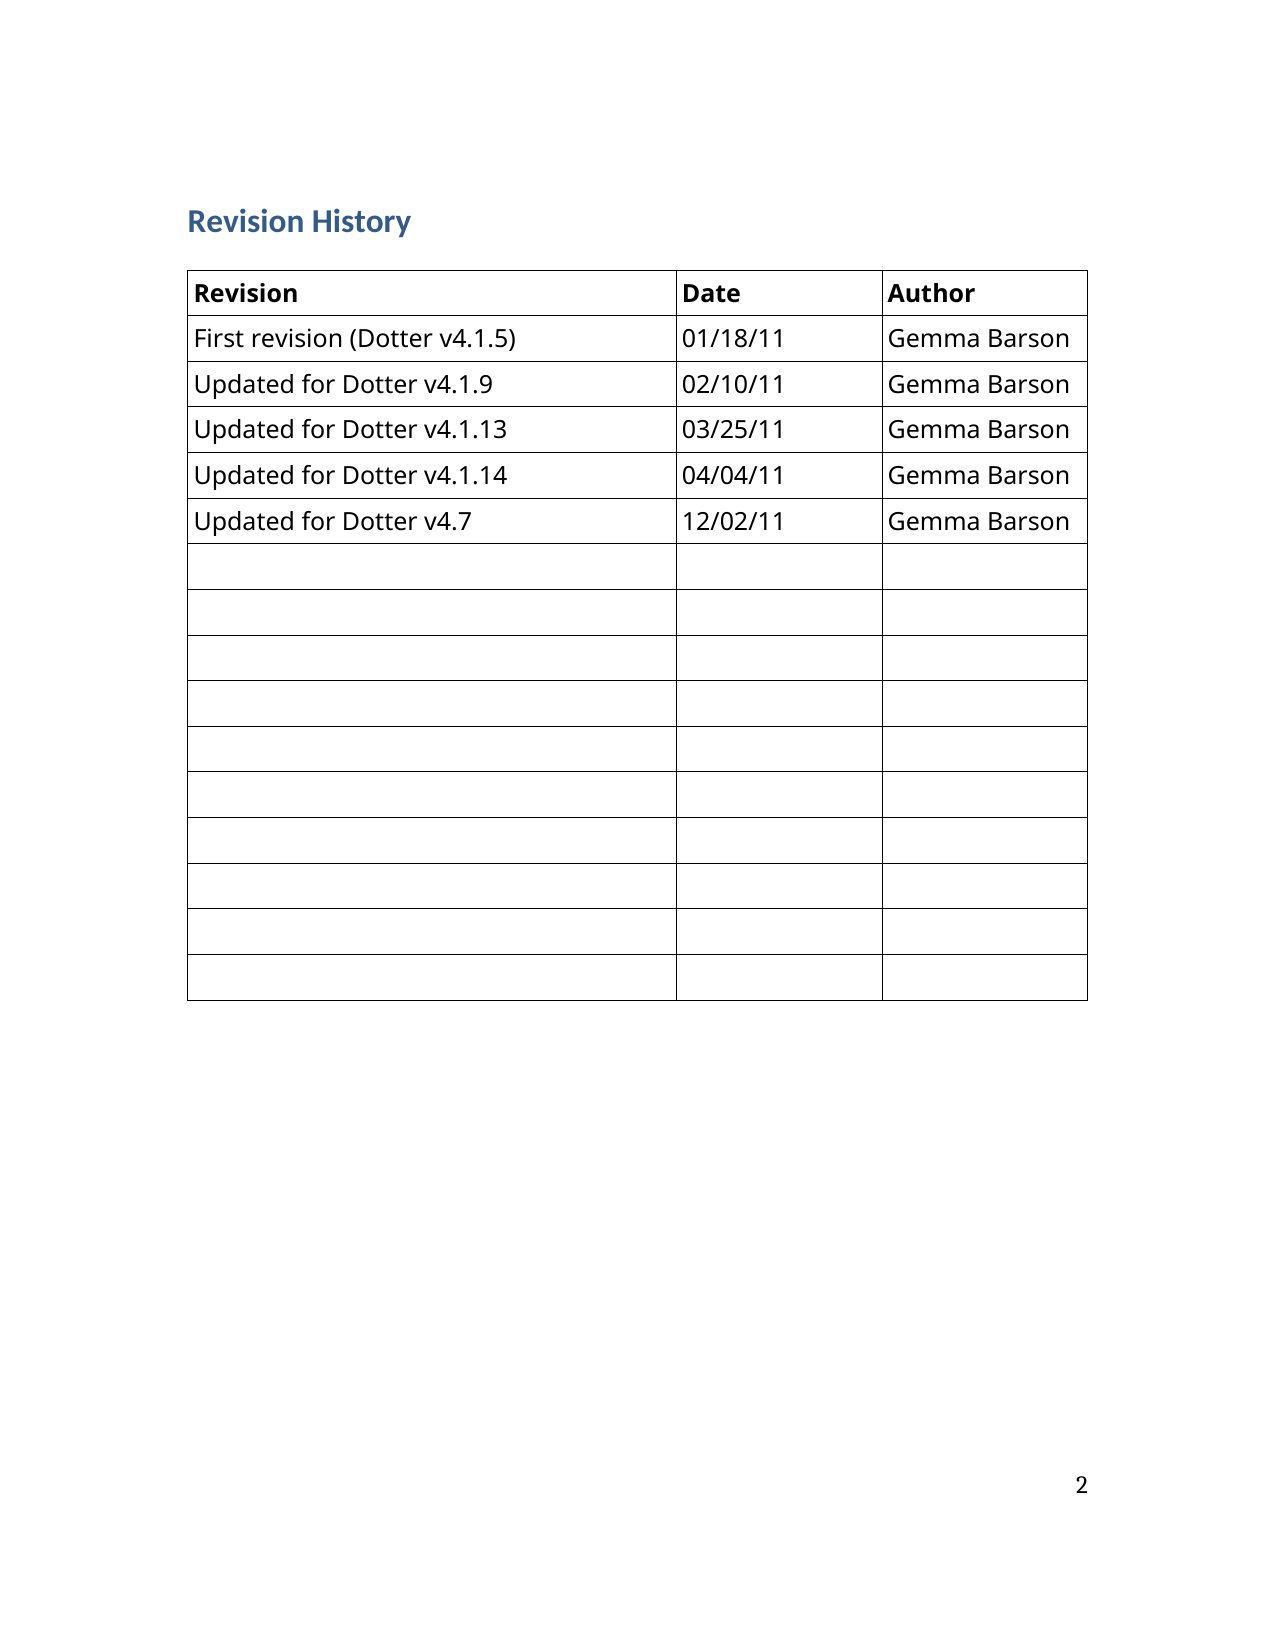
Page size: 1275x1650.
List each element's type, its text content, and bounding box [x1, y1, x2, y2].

table_cell [883, 772, 1087, 817]
table_cell [883, 955, 1087, 999]
table_cell [677, 590, 882, 634]
table_cell [188, 727, 676, 771]
table_cell [677, 636, 882, 680]
table_cell [883, 590, 1087, 634]
table_cell [883, 727, 1087, 771]
table_cell Gemma Barson [883, 407, 1087, 452]
table_cell [677, 955, 882, 999]
table_cell [188, 636, 676, 680]
table_cell [188, 544, 676, 589]
table_header Date [677, 271, 882, 315]
table_header Revision [188, 271, 676, 315]
table_cell 10/02/11 [677, 362, 882, 406]
table_cell [188, 955, 676, 999]
table_cell Updated for Dotter v4.1.9 [188, 362, 676, 406]
table_cell [677, 818, 882, 863]
table_cell [883, 681, 1087, 726]
table_cell 18/01/11 [677, 316, 882, 361]
table_cell Updated for Dotter v4.7 [188, 499, 676, 543]
table_cell [188, 864, 676, 908]
table_cell [188, 909, 676, 954]
table_cell [188, 772, 676, 817]
table_cell First revision (Dotter v4.1.5) [188, 316, 676, 361]
table_cell Gemma Barson [883, 453, 1087, 498]
table_cell [883, 864, 1087, 908]
table_cell Updated for Dotter v4.1.13 [188, 407, 676, 452]
table_cell [677, 772, 882, 817]
table_cell 02/12/11 [677, 499, 882, 543]
table_cell [883, 909, 1087, 954]
table_cell 25/03/11 [677, 407, 882, 452]
table_cell [677, 681, 882, 726]
table_cell Gemma Barson [883, 499, 1087, 543]
table_cell Gemma Barson [883, 316, 1087, 361]
table_cell Gemma Barson [883, 362, 1087, 406]
table_header Author [883, 271, 1087, 315]
table_cell [883, 544, 1087, 589]
table_cell 04/04/11 [677, 453, 882, 498]
table_cell [677, 727, 882, 771]
table_cell [883, 818, 1087, 863]
table_cell [677, 864, 882, 908]
table_cell [188, 590, 676, 634]
subtitle Revision History [187, 200, 1087, 241]
table_cell [883, 636, 1087, 680]
table_cell [188, 818, 676, 863]
table_cell [677, 909, 882, 954]
table_cell [188, 681, 676, 726]
table_cell Updated for Dotter v4.1.14 [188, 453, 676, 498]
table_cell [677, 544, 882, 589]
